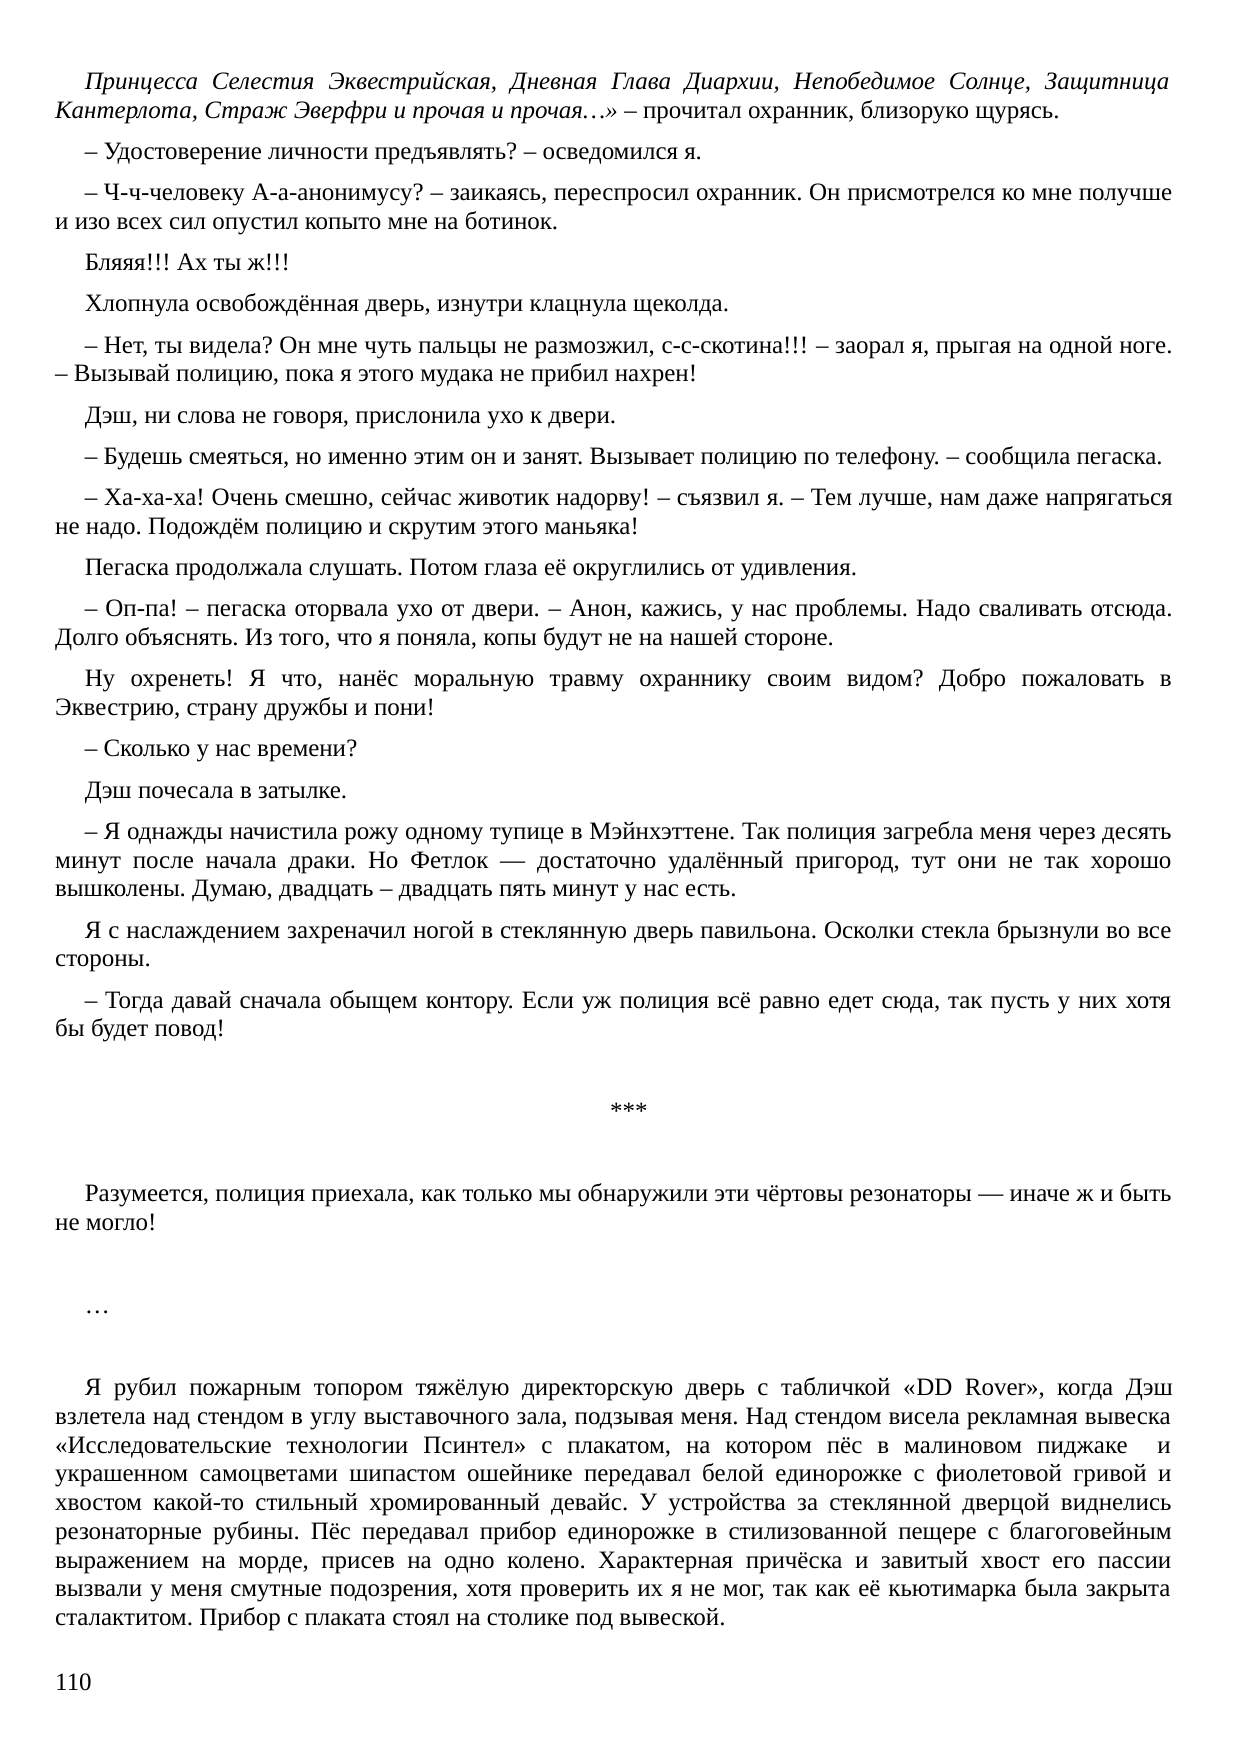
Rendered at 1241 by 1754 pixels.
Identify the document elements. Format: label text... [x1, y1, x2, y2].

text – Тогда давай сначала обыщем контору. Если уж полиция всё равно едет сюда, так пусть у них хотя бы будет повод! [55, 985, 1173, 1042]
text Пегаска продолжала слушать. Потом глаза её округлились от удивления. [55, 552, 1173, 581]
text Принцесса Селестия Эквестрийская, Дневная Глава Диархии, Непобедимое Солнце, Защитница Кантерлота, Страж Эверфри и прочая и прочая…» – прочитал охранник, близоруко щурясь. [55, 66, 1173, 123]
text – Оп-па! – пегаска оторвала ухо от двери. – Анон, кажись, у нас проблемы. Надо сваливать отсюда. Долго объяснять. Из того, что я поняла, копы будут не на нашей стороне. [55, 593, 1173, 651]
text – Нет, ты видела? Он мне чуть пальцы не размозжил, с-с-скотина!!! – заорал я, прыгая на одной ноге. – Вызывай полицию, пока я этого мудака не прибил нахрен! [55, 330, 1173, 387]
text – Сколько у нас времени? [55, 733, 1173, 762]
text Дэш почесала в затылке. [55, 775, 1173, 803]
text – Удостоверение личности предъявлять? – осведомился я. [55, 136, 1173, 165]
text Я с наслаждением захреначил ногой в стеклянную дверь павильона. Осколки стекла брызнули во все стороны. [55, 915, 1173, 972]
text *** [55, 1096, 1173, 1125]
text Хлопнула освобождённая дверь, изнутри клацнула щеколда. [55, 288, 1173, 317]
text Ну охренеть! Я что, нанёс моральную травму охраннику своим видом? Добро пожаловать в Эквестрию, страну дружбы и пони! [55, 663, 1173, 721]
text – Будешь смеяться, но именно этим он и занят. Вызывает полицию по телефону. – сообщила пегаска. [55, 441, 1173, 470]
text – Ха-ха-ха! Очень смешно, сейчас животик надорву! – съязвил я. – Тем лучше, нам даже напрягаться не надо. Подождём полицию и скрутим этого маньяка! [55, 482, 1173, 540]
text – Я однажды начистила рожу одному тупице в Мэйнхэттене. Так полиция загребла меня через десять минут после начала драки. Но Фетлок — достаточно удалённый пригород, тут они не так хорошо вышколены. Думаю, двадцать – двадцать пять минут у нас есть. [55, 816, 1173, 902]
text Я рубил пожарным топором тяжёлую директорскую дверь с табличкой «DD Rover», когда Дэш взлетела над стендом в углу выставочного зала, подзывая меня. Над стендом висела рекламная вывеска «Исследовательские технологии Псинтел» с плакатом, на котором пёс в малиновом пиджаке и украшенном самоцветами шипастом ошейнике передавал белой единорожке с фиолетовой гривой и хвостом какой-то стильный хромированный девайс. У устройства за стеклянной дверцой виднелись резонаторные рубины. Пёс передавал прибор единорожке в стилизованной пещере с благоговейным выражением на морде, присев на одно колено. Характерная причёска и завитый хвост его пассии вызвали у меня смутные подозрения, хотя проверить их я не мог, так как её кьютимарка была закрыта сталактитом. Прибор с плаката стоял на столике под вывеской. [55, 1372, 1173, 1631]
text Дэш, ни слова не говоря, прислонила ухо к двери. [55, 400, 1173, 428]
text … [55, 1290, 1173, 1318]
text Разумеется, полиция приехала, как только мы обнаружили эти чёртовы резонаторы — иначе ж и быть не могло! [55, 1178, 1173, 1236]
text – Ч-ч-человеку А-а-анонимусу? – заикаясь, переспросил охранник. Он присмотрелся ко мне получше и изо всех сил опустил копыто мне на ботинок. [55, 177, 1173, 235]
text Бляяя!!! Ах ты ж!!! [55, 247, 1173, 276]
